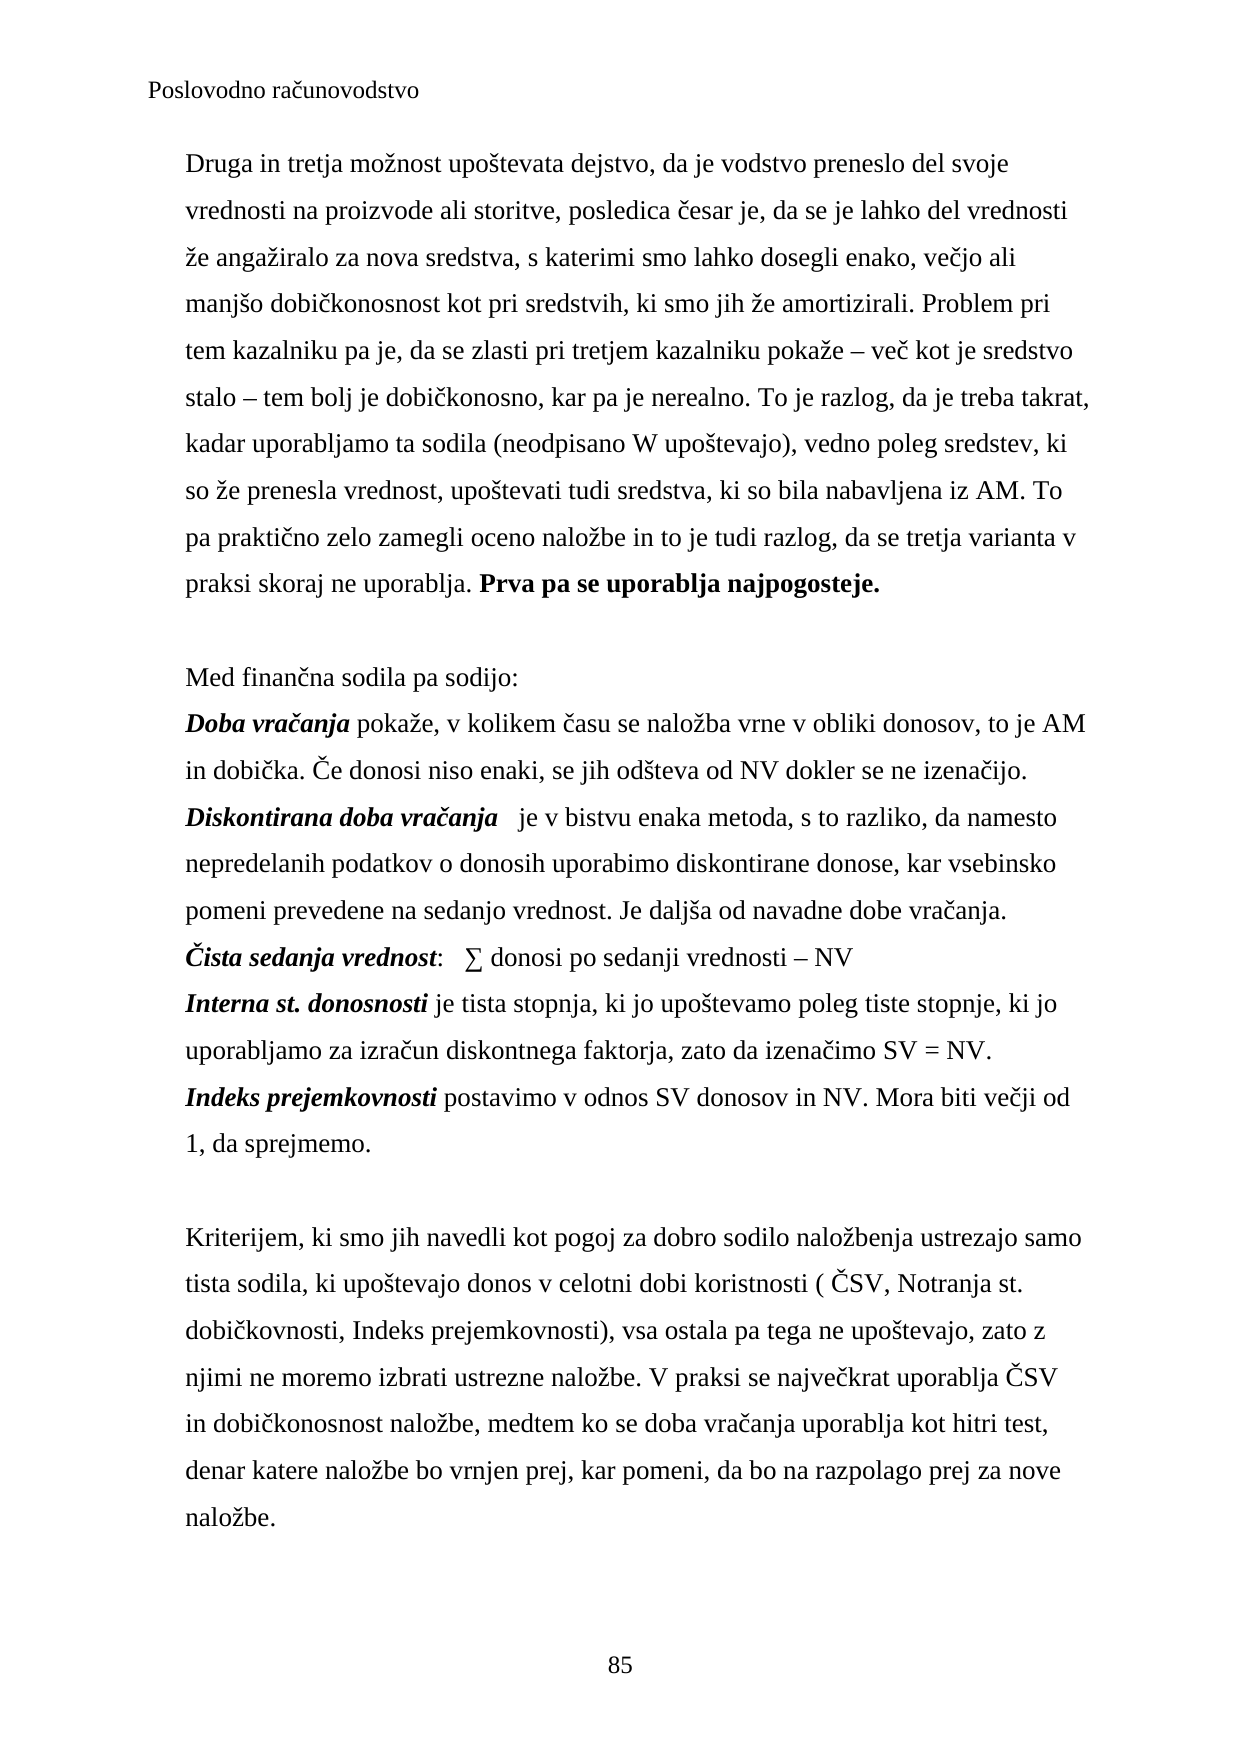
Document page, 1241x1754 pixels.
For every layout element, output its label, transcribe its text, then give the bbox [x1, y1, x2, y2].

list Druga in tretja možnost upoštevata dejstvo, da je vodstvo preneslo del svoje vrednosti na proizvode ali storitve, posledica česar je, da se je lahko del vrednosti že angažiralo za nova sredstva, s katerimi smo lahko dosegli enako, večjo ali manjšo dobičkonosnost kot pri sredstvih, ki smo jih že amortizirali. Problem pri tem kazalniku pa je, da se zlasti pri tretjem kazalniku pokaže – več kot je sredstvo stalo – tem bolj je dobičkonosno, kar pa je nerealno. To je razlog, da je treba takrat, kadar uporabljamo ta sodila (neodpisano W upoštevajo), vedno poleg sredstev, ki so že prenesla vrednost, upoštevati tudi sredstva, ki so bila nabavljena iz AM. To pa praktično zelo zamegli oceno naložbe in to je tudi razlog, da se tretja varianta v praksi skoraj ne uporablja. Prva pa se uporablja najpogosteje. Med finančna sodila pa sodijo: Doba vračanja pokaže, v kolikem času se naložba vrne v obliki donosov, to je AM in dobička. Če donosi niso enaki, se jih odšteva od NV dokler se ne izenačijo. Diskontirana doba vračanja je v bistvu enaka metoda, s to razliko, da namesto nepredelanih podatkov o donosih uporabimo diskontirane donose, kar vsebinsko pomeni prevedene na sedanjo vrednost. Je daljša od navadne dobe vračanja. Čista sedanja vrednost: ∑ donosi po sedanji vrednosti – NV Interna st. donosnosti je tista stopnja, ki jo upoštevamo poleg tiste stopnje, ki jo uporabljamo za izračun diskontnega faktorja, zato da izenačimo SV = NV. Indeks prejemkovnosti postavimo v odnos SV donosov in NV. Mora biti večji od 1, da sprejmemo. Kriterijem, ki smo jih navedli kot pogoj za dobro sodilo naložbenja ustrezajo samo tista sodila, ki upoštevajo donos v celotni dobi koristnosti ( ČSV, Notranja st. dobičkovnosti, Indeks prejemkovnosti), vsa ostala pa tega ne upoštevajo, zato z njimi ne moremo izbrati ustrezne naložbe. V praksi se največkrat uporablja ČSV in dobičkonosnost naložbe, medtem ko se doba vračanja uporablja kot hitri test, denar katere naložbe bo vrnjen prej, kar pomeni, da bo na razpolago prej za nove naložbe. [148, 148, 1093, 1579]
